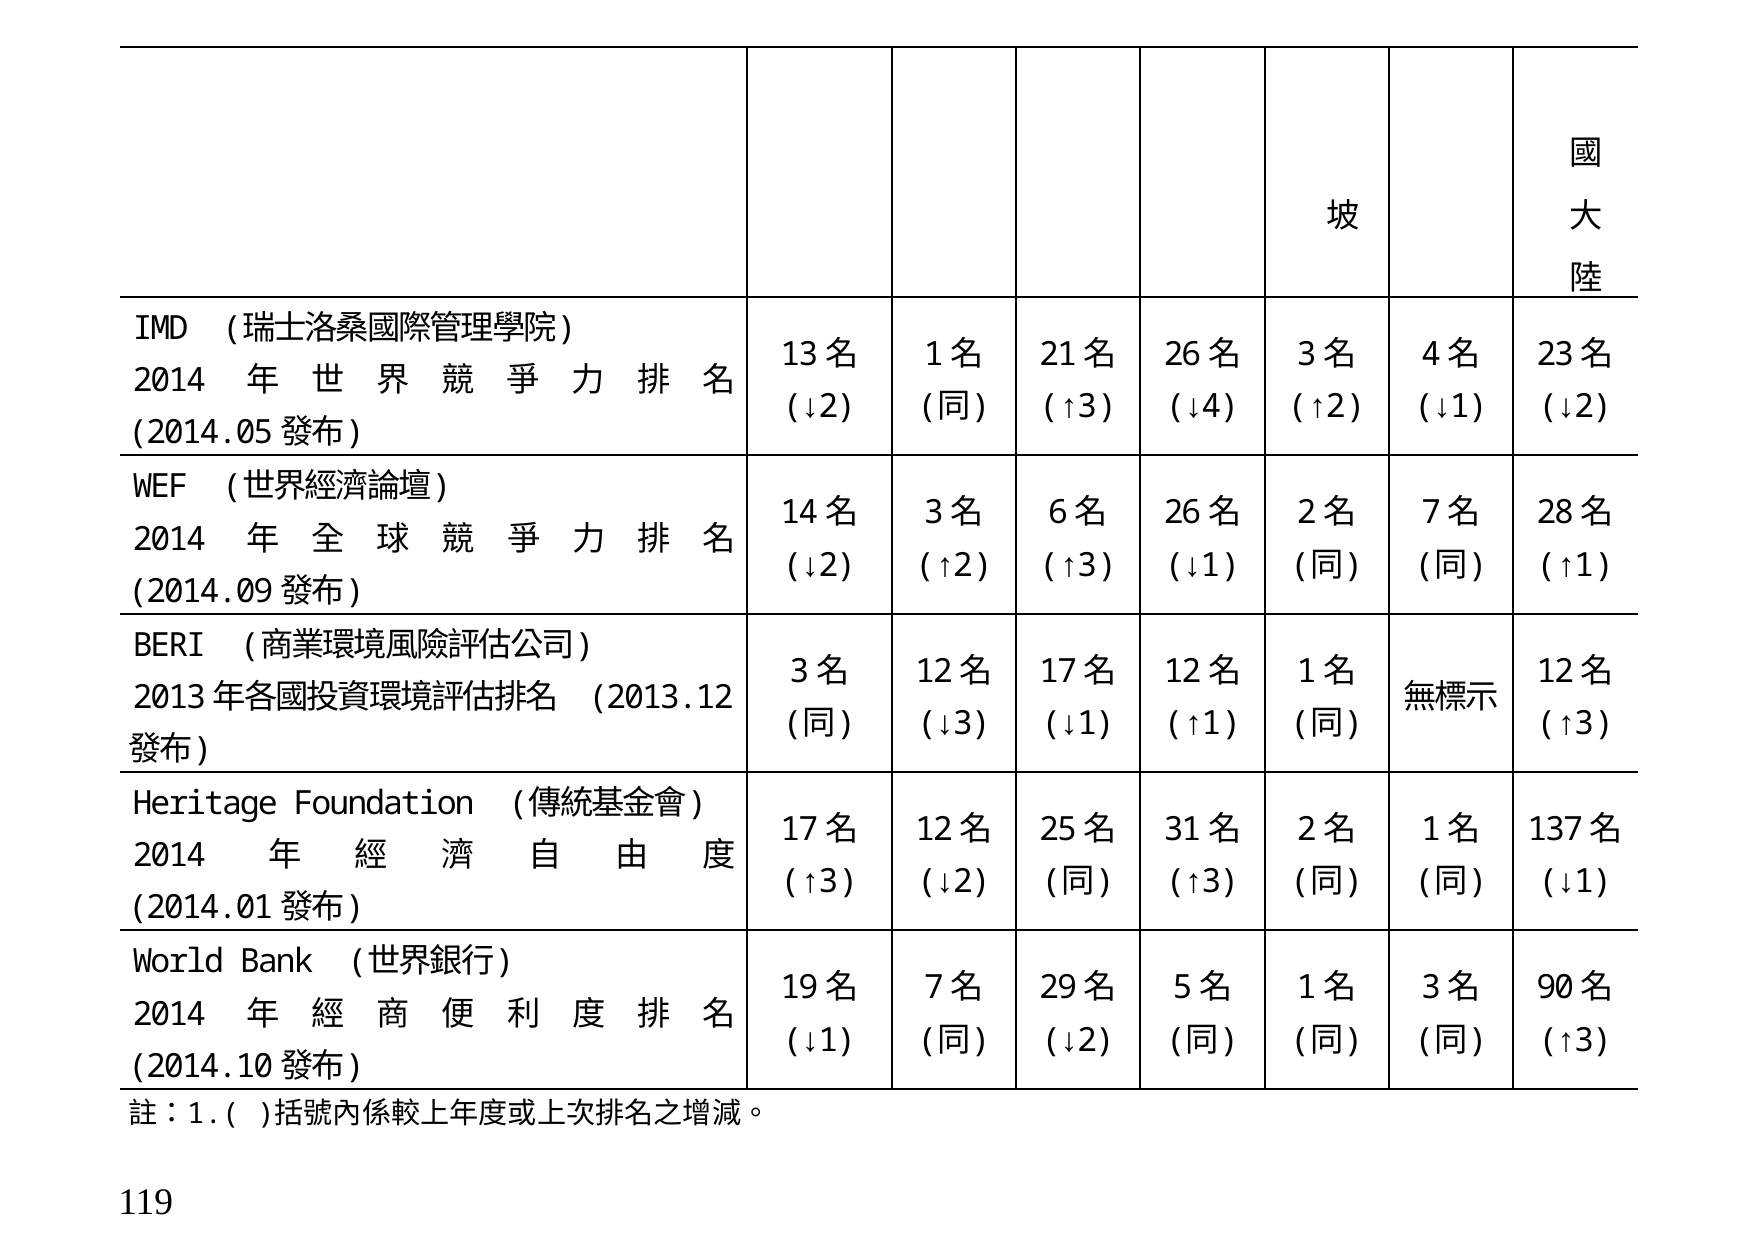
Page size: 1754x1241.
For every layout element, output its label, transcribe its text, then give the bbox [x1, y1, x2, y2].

table_header 坡 [1266, 48, 1388, 296]
table_cell 3名 (↑2) [893, 456, 1015, 612]
table_cell 28名 (↑1) [1514, 456, 1637, 612]
table_cell 1名 (同) [1266, 931, 1388, 1087]
table_cell 1名 (同) [1266, 615, 1388, 771]
table_cell 1名 (同) [893, 298, 1015, 454]
table_cell 23名 (↓2) [1514, 298, 1637, 454]
table_cell 4名 (↓1) [1390, 298, 1512, 454]
table_cell 13名 (↓2) [748, 298, 891, 454]
table_cell 5名 (同) [1141, 931, 1264, 1087]
table_cell World Bank (世界銀行) 2014年經商便利度排名 (2014.10發布) [120, 931, 746, 1087]
table_cell 17名 (↓1) [1017, 615, 1139, 771]
table_cell 7名 (同) [1390, 456, 1512, 612]
table_cell 17名 (↑3) [748, 773, 891, 929]
table_cell 2名 (同) [1266, 456, 1388, 612]
table_cell BERI (商業環境風險評估公司) 2013年各國投資環境評估排名 (2013.12發布) [120, 615, 746, 771]
table_cell 1名 (同) [1390, 773, 1512, 929]
table_cell 12名 (↑1) [1141, 615, 1264, 771]
table_cell 19名 (↓1) [748, 931, 891, 1087]
table_cell 137名 (↓1) [1514, 773, 1637, 929]
table_header [748, 48, 891, 296]
table_cell 25名 (同) [1017, 773, 1139, 929]
table_header [1141, 48, 1264, 296]
table_header [1390, 48, 1512, 296]
table_header [1017, 48, 1139, 296]
table_cell IMD (瑞士洛桑國際管理學院) 2014年世界競爭力排名 (2014.05發布) [120, 298, 746, 454]
table_cell 31名 (↑3) [1141, 773, 1264, 929]
table_cell 7名 (同) [893, 931, 1015, 1087]
table_cell 14名 (↓2) [748, 456, 891, 612]
table_cell 21名 (↑3) [1017, 298, 1139, 454]
table_cell 29名 (↓2) [1017, 931, 1139, 1087]
table_cell 90名 (↑3) [1514, 931, 1637, 1087]
table_cell 12名 (↓3) [893, 615, 1015, 771]
table_header 國 大陸 [1514, 48, 1637, 296]
table_cell 3名 (同) [1390, 931, 1512, 1087]
table_cell 12名 (↓2) [893, 773, 1015, 929]
table_cell 6名 (↑3) [1017, 456, 1139, 612]
text 註：1.( )括號內係較上年度或上次排名之增減。 [128, 1090, 1611, 1132]
table_cell 3名 (↑2) [1266, 298, 1388, 454]
table_header [893, 48, 1015, 296]
table_cell 3名 (同) [748, 615, 891, 771]
table_cell 12名 (↑3) [1514, 615, 1637, 771]
table_cell 26名 (↓1) [1141, 456, 1264, 612]
table_cell WEF (世界經濟論壇) 2014年全球競爭力排名 (2014.09發布) [120, 456, 746, 612]
table_cell 2名 (同) [1266, 773, 1388, 929]
table_cell 無標示 [1390, 615, 1512, 771]
table_header [120, 48, 746, 296]
table_cell 26名 (↓4) [1141, 298, 1264, 454]
table_cell Heritage Foundation (傳統基金會) 2014年經濟自由度 (2014.01發布) [120, 773, 746, 929]
